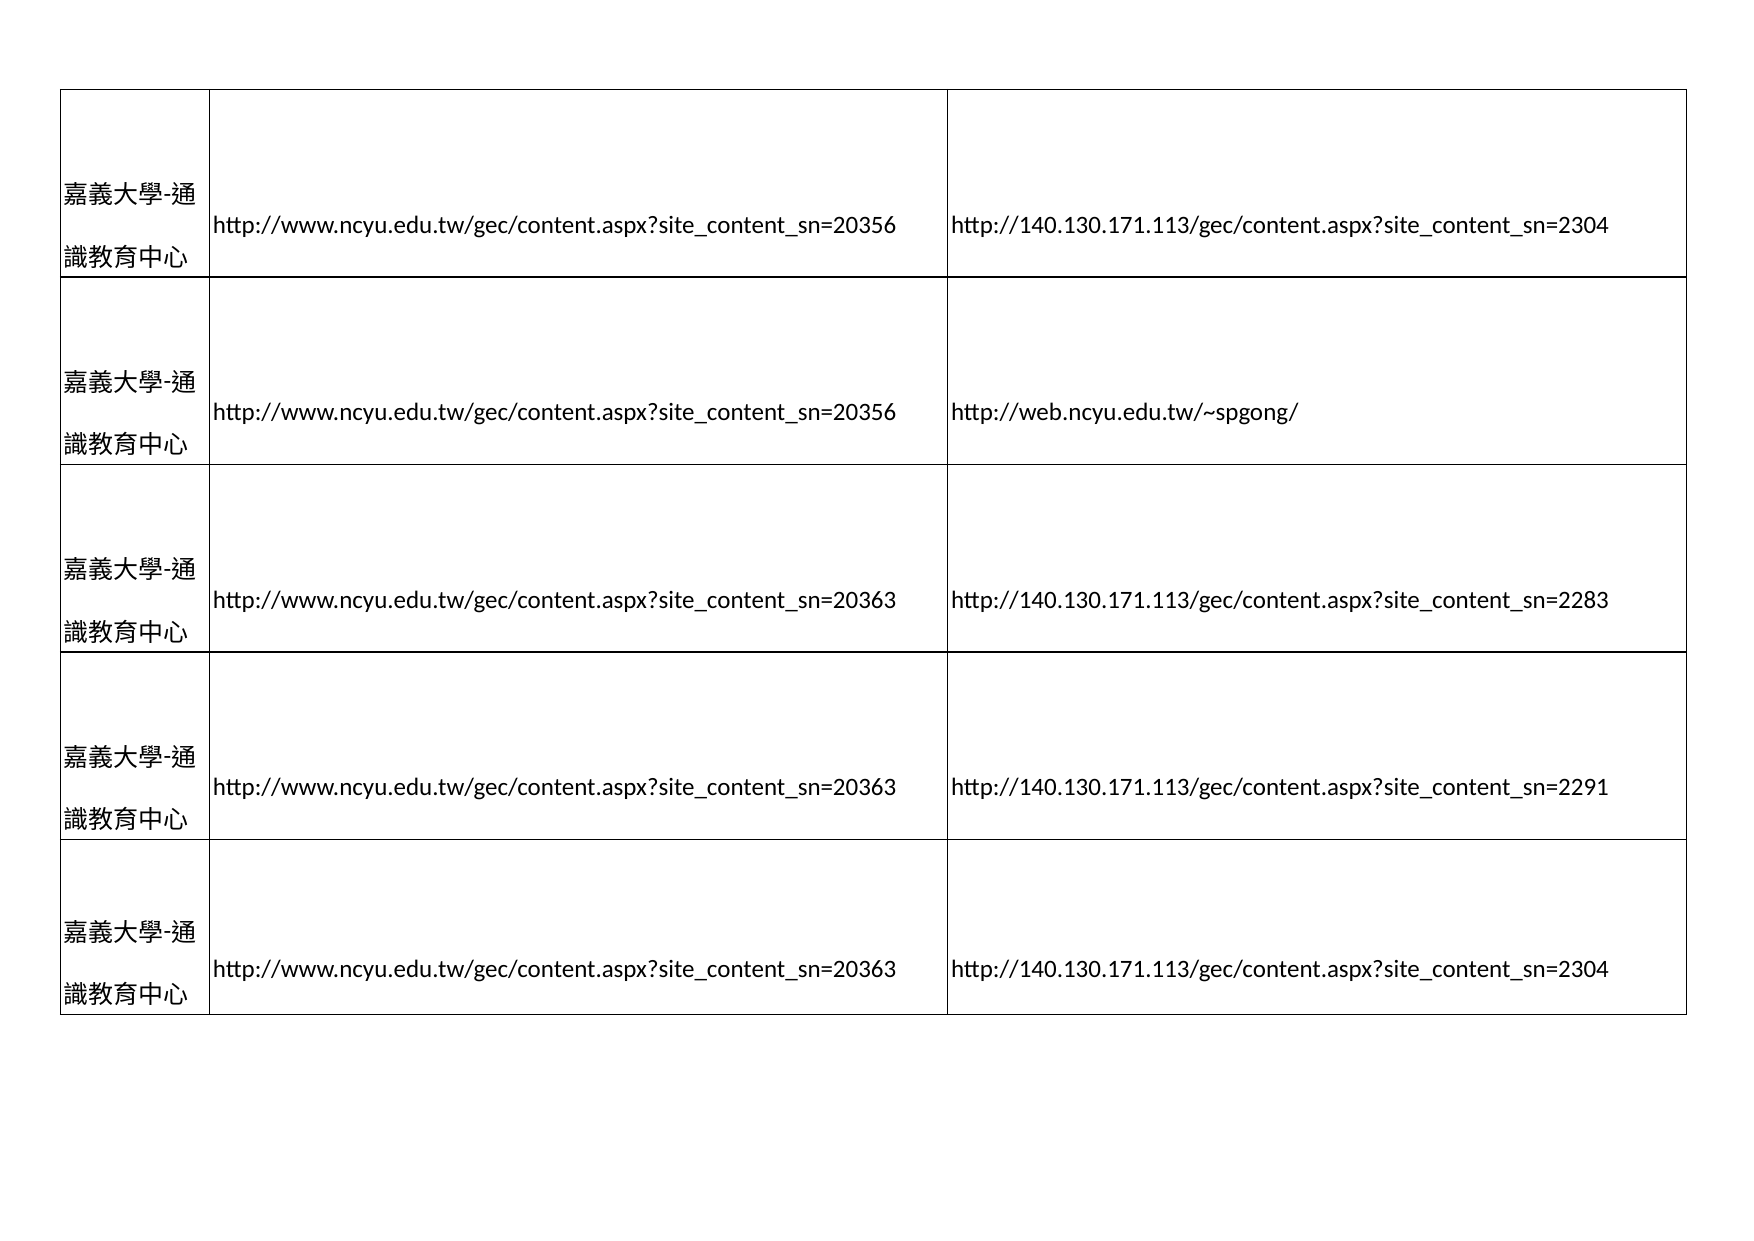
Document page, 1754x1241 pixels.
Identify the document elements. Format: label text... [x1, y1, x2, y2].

table_cell http://www.ncyu.edu.tw/gec/content.aspx?site_content_sn=20356 [210, 90, 947, 276]
table_cell http://web.ncyu.edu.tw/~spgong/ [948, 278, 1686, 464]
table_cell 嘉義大學-通識教育中心 [61, 465, 209, 651]
table_cell http://140.130.171.113/gec/content.aspx?site_content_sn=2304 [948, 840, 1686, 1014]
table_cell http://www.ncyu.edu.tw/gec/content.aspx?site_content_sn=20363 [210, 840, 947, 1014]
table_cell 嘉義大學-通識教育中心 [61, 278, 209, 464]
table_cell http://www.ncyu.edu.tw/gec/content.aspx?site_content_sn=20356 [210, 278, 947, 464]
table_cell http://www.ncyu.edu.tw/gec/content.aspx?site_content_sn=20363 [210, 465, 947, 651]
table_cell 嘉義大學-通識教育中心 [61, 90, 209, 276]
table_cell http://140.130.171.113/gec/content.aspx?site_content_sn=2304 [948, 90, 1686, 276]
table_cell http://140.130.171.113/gec/content.aspx?site_content_sn=2291 [948, 653, 1686, 839]
table_cell 嘉義大學-通識教育中心 [61, 840, 209, 1014]
table_cell 嘉義大學-通識教育中心 [61, 653, 209, 839]
table_cell http://www.ncyu.edu.tw/gec/content.aspx?site_content_sn=20363 [210, 653, 947, 839]
table_cell http://140.130.171.113/gec/content.aspx?site_content_sn=2283 [948, 465, 1686, 651]
